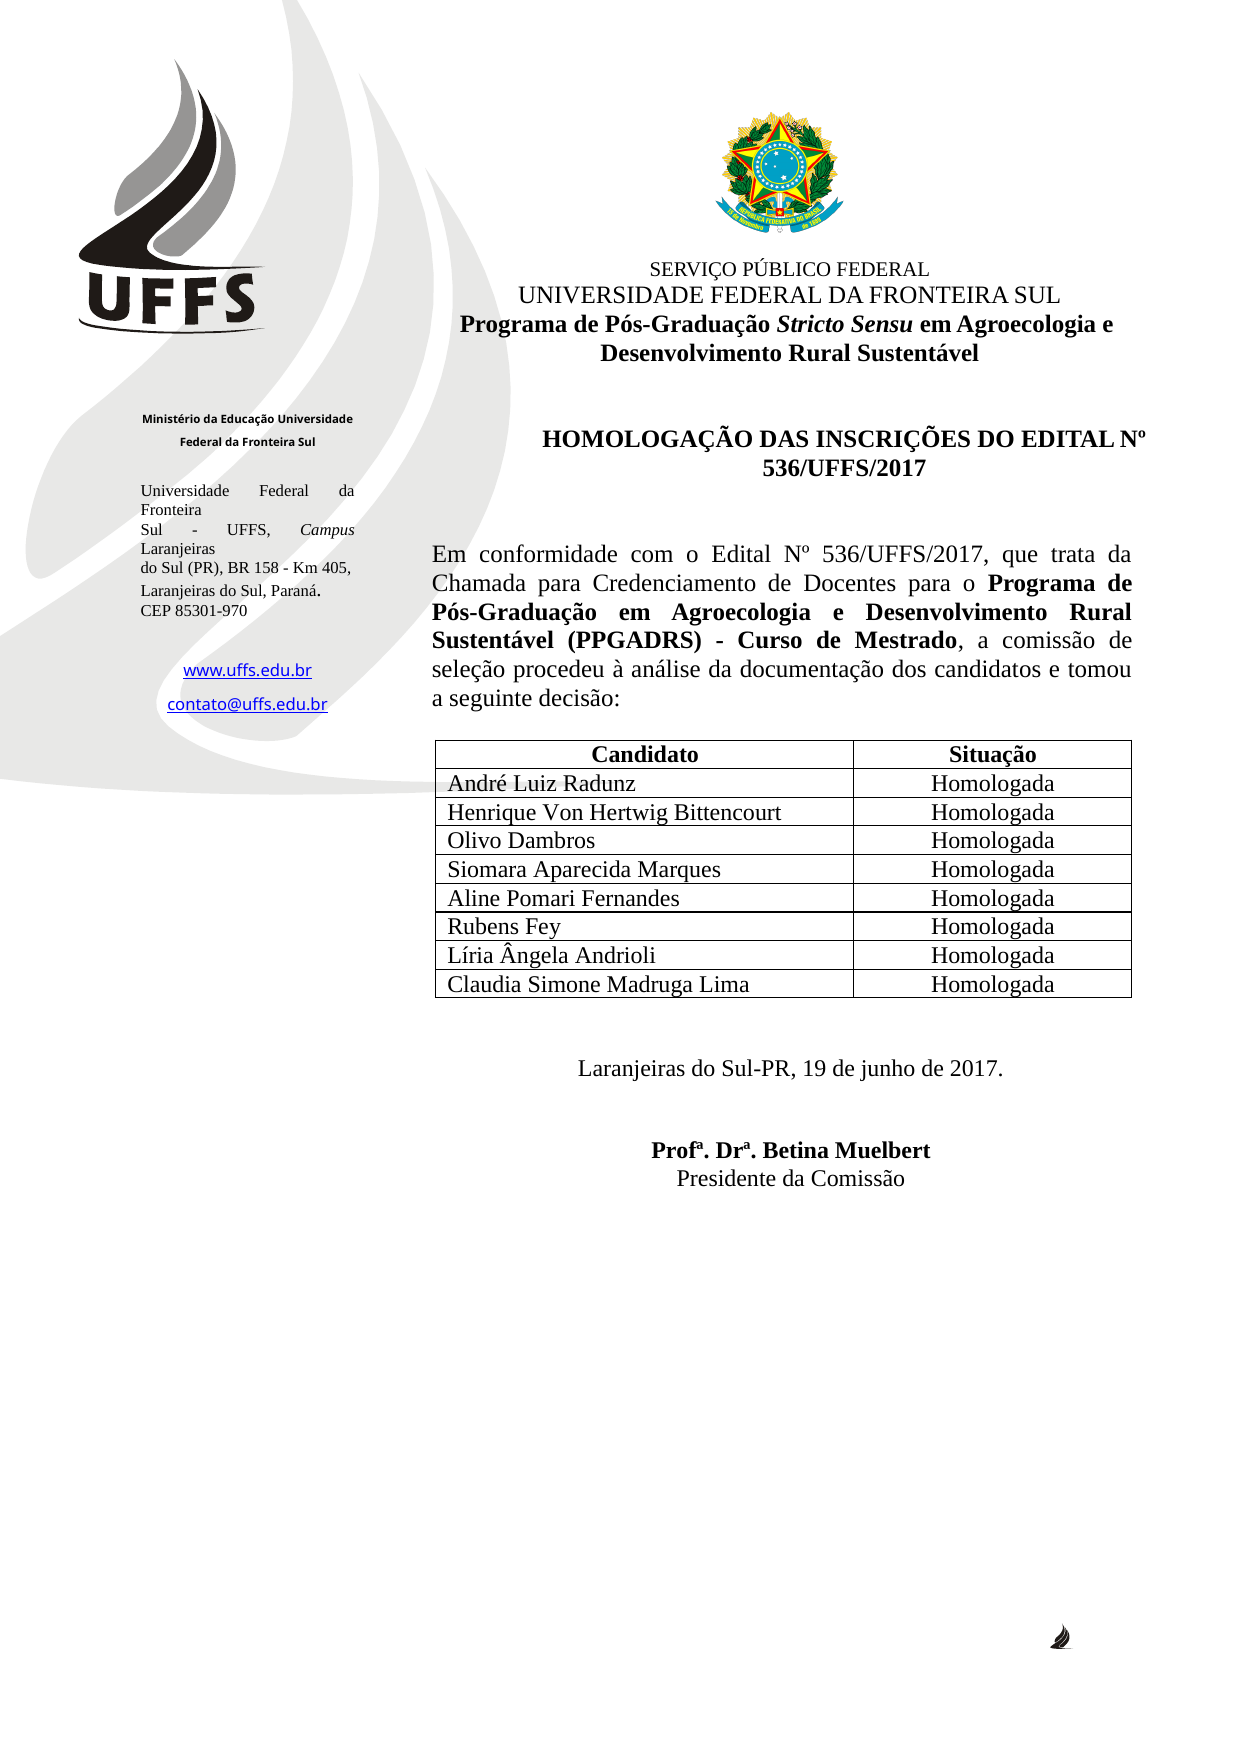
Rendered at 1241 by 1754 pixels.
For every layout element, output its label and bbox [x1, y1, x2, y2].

picture [715, 112, 844, 233]
picture [810, 218, 820, 224]
picture [805, 208, 823, 218]
